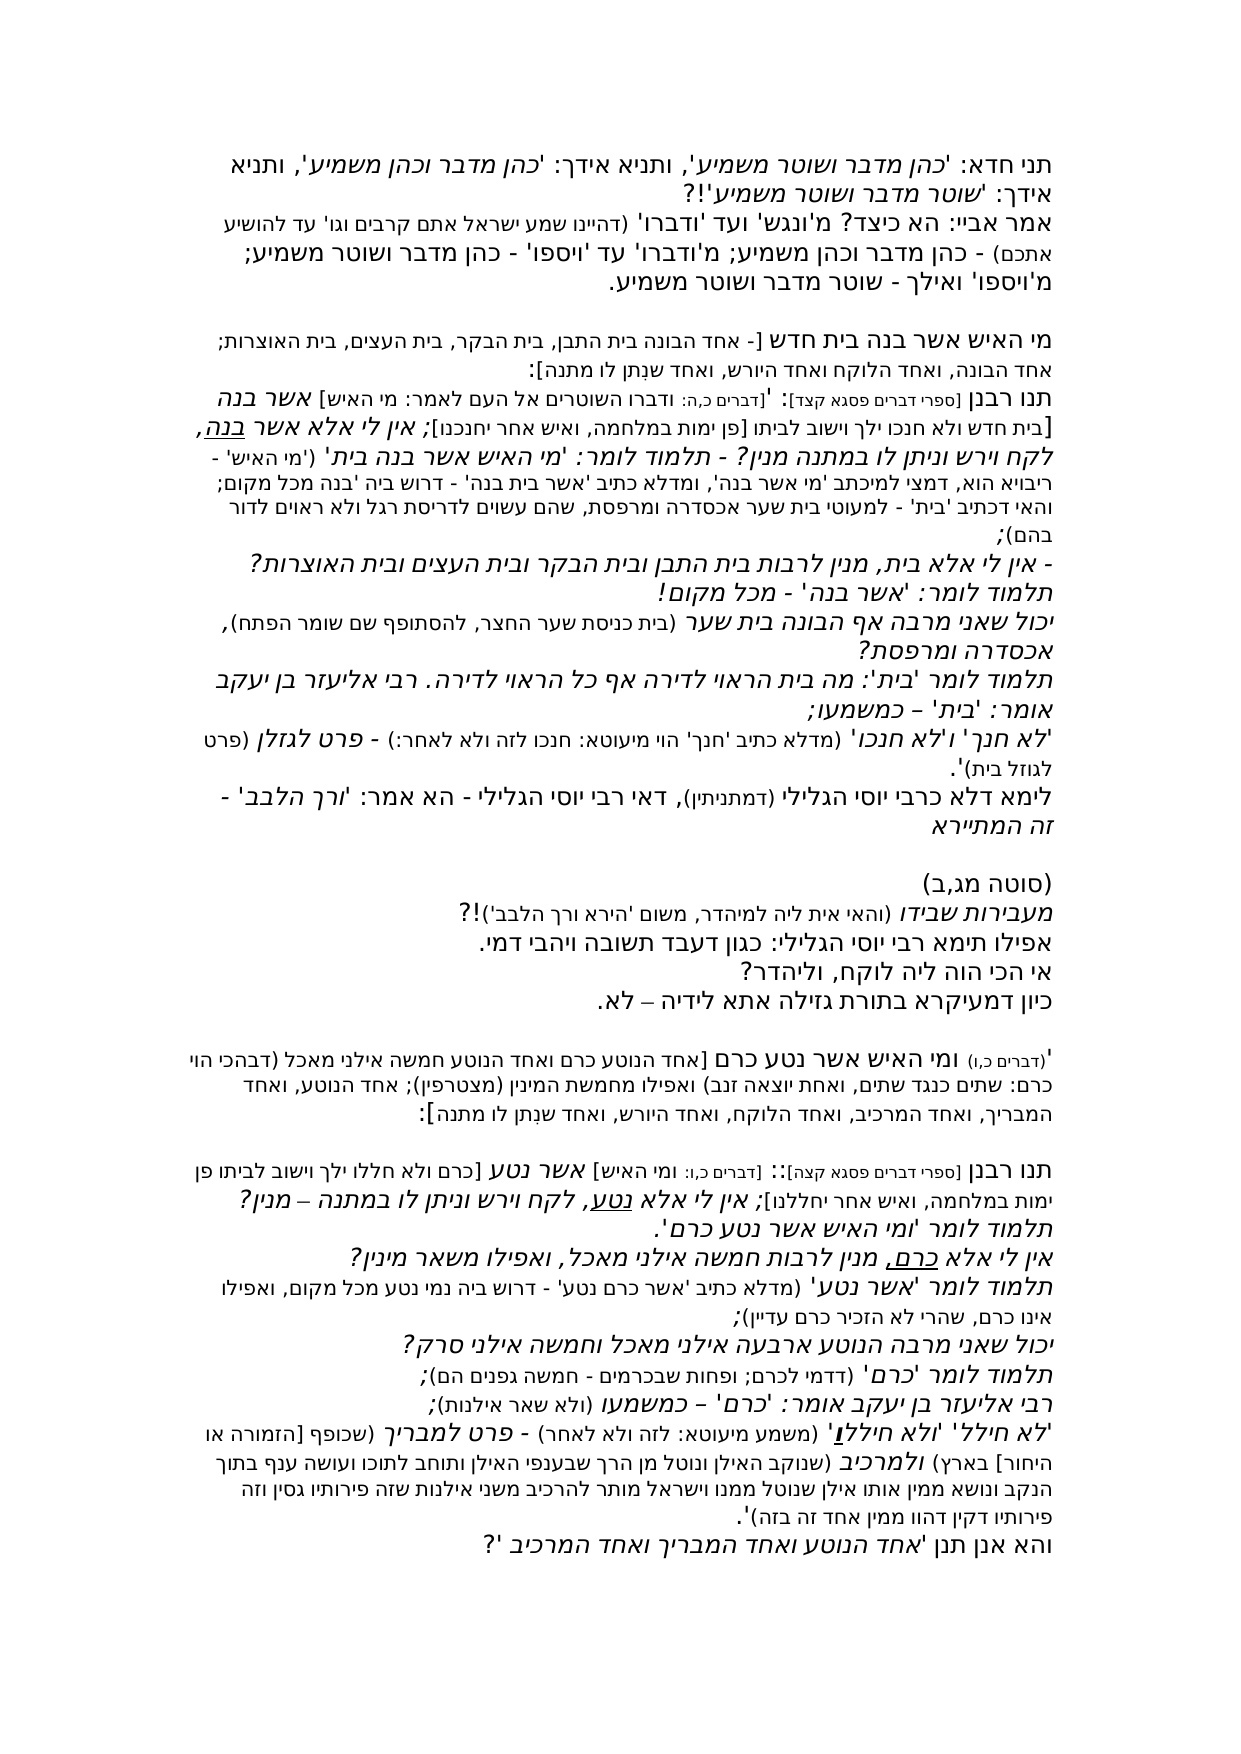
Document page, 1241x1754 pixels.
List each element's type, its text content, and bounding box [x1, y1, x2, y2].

text תנו רבנן [ספרי דברים פסגא קצד]: '[דברים כ,ה: ודברו השוטרים אל העם לאמר: מי האיש] אשר בנה [בית חדש ולא חנכו ילך וישוב לביתו [פן ימות במלחמה, ואיש אחר יחנכנו]; אין לי אלא אשר בנה, לקח וירש וניתן לו במתנה מנין? - תלמוד לומר: 'מי האיש אשר בנה בית' ('מי האיש' - ריבויא הוא, דמצי למיכתב 'מי אשר בנה', ומדלא כתיב 'אשר בית בנה' - דרוש ביה 'בנה מכל מקום; והאי דכתיב 'בית' - למעוטי בית שער אכסדרה ומרפסת, שהם עשוים לדריסת רגל ולא ראוים לדור בהם); [187, 383, 1053, 549]
text מעבירות שבידו (והאי אית ליה למיהדר, משום 'הירא ורך הלבב')!? [187, 899, 1053, 928]
text תלמוד לומר 'ומי האיש אשר נטע כרם'. [187, 1214, 1053, 1243]
text כיון דמעיקרא בתורת גזילה אתא לידיה – לא. [187, 986, 1053, 1015]
text יכול שאני מרבה אף הבונה בית שער (בית כניסת שער החצר, להסתופף שם שומר הפתח), אכסדרה ומרפסת? [187, 607, 1053, 666]
text תלמוד לומר 'בית': מה בית הראוי לדירה אף כל הראוי לדירה. רבי אליעזר בן יעקב אומר: 'בית' – כמשמעו; [187, 666, 1053, 724]
text תנו רבנן [ספרי דברים פסגא קצה]:: [דברים כ,ו: ומי האיש] אשר נטע [כרם ולא חללו ילך וישוב לביתו פן ימות במלחמה, ואיש אחר יחללנו]; אין לי אלא נטע, לקח וירש וניתן לו במתנה – מנין? [187, 1156, 1053, 1214]
text תלמוד לומר 'כרם' (דדמי לכרם; ופחות שבכרמים - חמשה גפנים הם); [187, 1360, 1053, 1389]
text תלמוד לומר 'אשר נטע' (מדלא כתיב 'אשר כרם נטע' - דרוש ביה נמי נטע מכל מקום, ואפילו אינו כרם, שהרי לא הזכיר כרם עדיין); [187, 1272, 1053, 1331]
text אי הכי הוה ליה לוקח, וליהדר? [187, 957, 1053, 986]
text 'לא חנך' ו'לא חנכו' (מדלא כתיב 'חנך' הוי מיעוטא: חנכו לזה ולא לאחר:) - פרט לגזלן (פרט לגוזל בית)'. [187, 724, 1053, 782]
text רבי אליעזר בן יעקב אומר: 'כרם' – כמשמעו (ולא שאר אילנות); [187, 1389, 1053, 1418]
text יכול שאני מרבה הנוטע ארבעה אילני מאכל וחמשה אילני סרק? [187, 1331, 1053, 1360]
text והא אנן תנן 'אחד הנוטע ואחד המבריך ואחד המרכיב '? [187, 1530, 1053, 1559]
text 'לא חילל' 'ולא חיללו' (משמע מיעוטא: לזה ולא לאחר) - פרט למבריך (שכופף [הזמורה או היחור] בארץ) ולמרכיב (שנוקב האילן ונוטל מן הרך שבענפי האילן ותוחב לתוכו ועושה ענף בתוך הנקב ונושא ממין אותו אילן שנוטל ממנו וישראל מותר להרכיב משני אילנות שזה פירותיו גסין וזה פירותיו דקין דהוו ממין אחד זה בזה)'. [187, 1418, 1053, 1530]
text '(דברים כ,ו) ומי האיש אשר נטע כרם [אחד הנוטע כרם ואחד הנוטע חמשה אילני מאכל (דבהכי הוי כרם: שתים כנגד שתים, ואחת יוצאה זנב) ואפילו מחמשת המינין (מצטרפין); אחד הנוטע, ואחד המבריך, ואחד המרכיב, ואחד הלוקח, ואחד היורש, ואחד שנִתן לו מתנה]: [187, 1044, 1053, 1127]
text תני חדא: 'כהן מדבר ושוטר משמיע', ותניא אידך: 'כהן מדבר וכהן משמיע', ותניא אידך: 'שוטר מדבר ושוטר משמיע'!? [187, 150, 1053, 208]
text - אין לי אלא בית, מנין לרבות בית התבן ובית הבקר ובית העצים ובית האוצרות? [187, 549, 1053, 578]
text אפילו תימא רבי יוסי הגלילי: כגון דעבד תשובה ויהבי דמי. [187, 928, 1053, 957]
text (סוטה מג,ב) [187, 869, 1053, 899]
text מי האיש אשר בנה בית חדש [- אחד הבונה בית התבן, בית הבקר, בית העצים, בית האוצרות; אחד הבונה, ואחד הלוקח ואחד היורש, ואחד שנִתן לו מתנה]: [187, 325, 1053, 383]
text לימא דלא כרבי יוסי הגלילי (דמתניתין), דאי רבי יוסי הגלילי - הא אמר: 'ורך הלבב' - זה המתיירא [187, 782, 1053, 841]
text אמר אביי: הא כיצד? מ'ונגש' ועד 'ודברו' (דהיינו שמע ישראל אתם קרבים וגו' עד להושיע אתכם) - כהן מדבר וכהן משמיע; מ'ודברו' עד 'ויספו' - כהן מדבר ושוטר משמיע; מ'ויספו' ואילך - שוטר מדבר ושוטר משמיע. [187, 208, 1053, 296]
text תלמוד לומר: 'אשר בנה' - מכל מקום! [187, 578, 1053, 607]
text אין לי אלא כרם, מנין לרבות חמשה אילני מאכל, ואפילו משאר מינין? [187, 1243, 1053, 1272]
